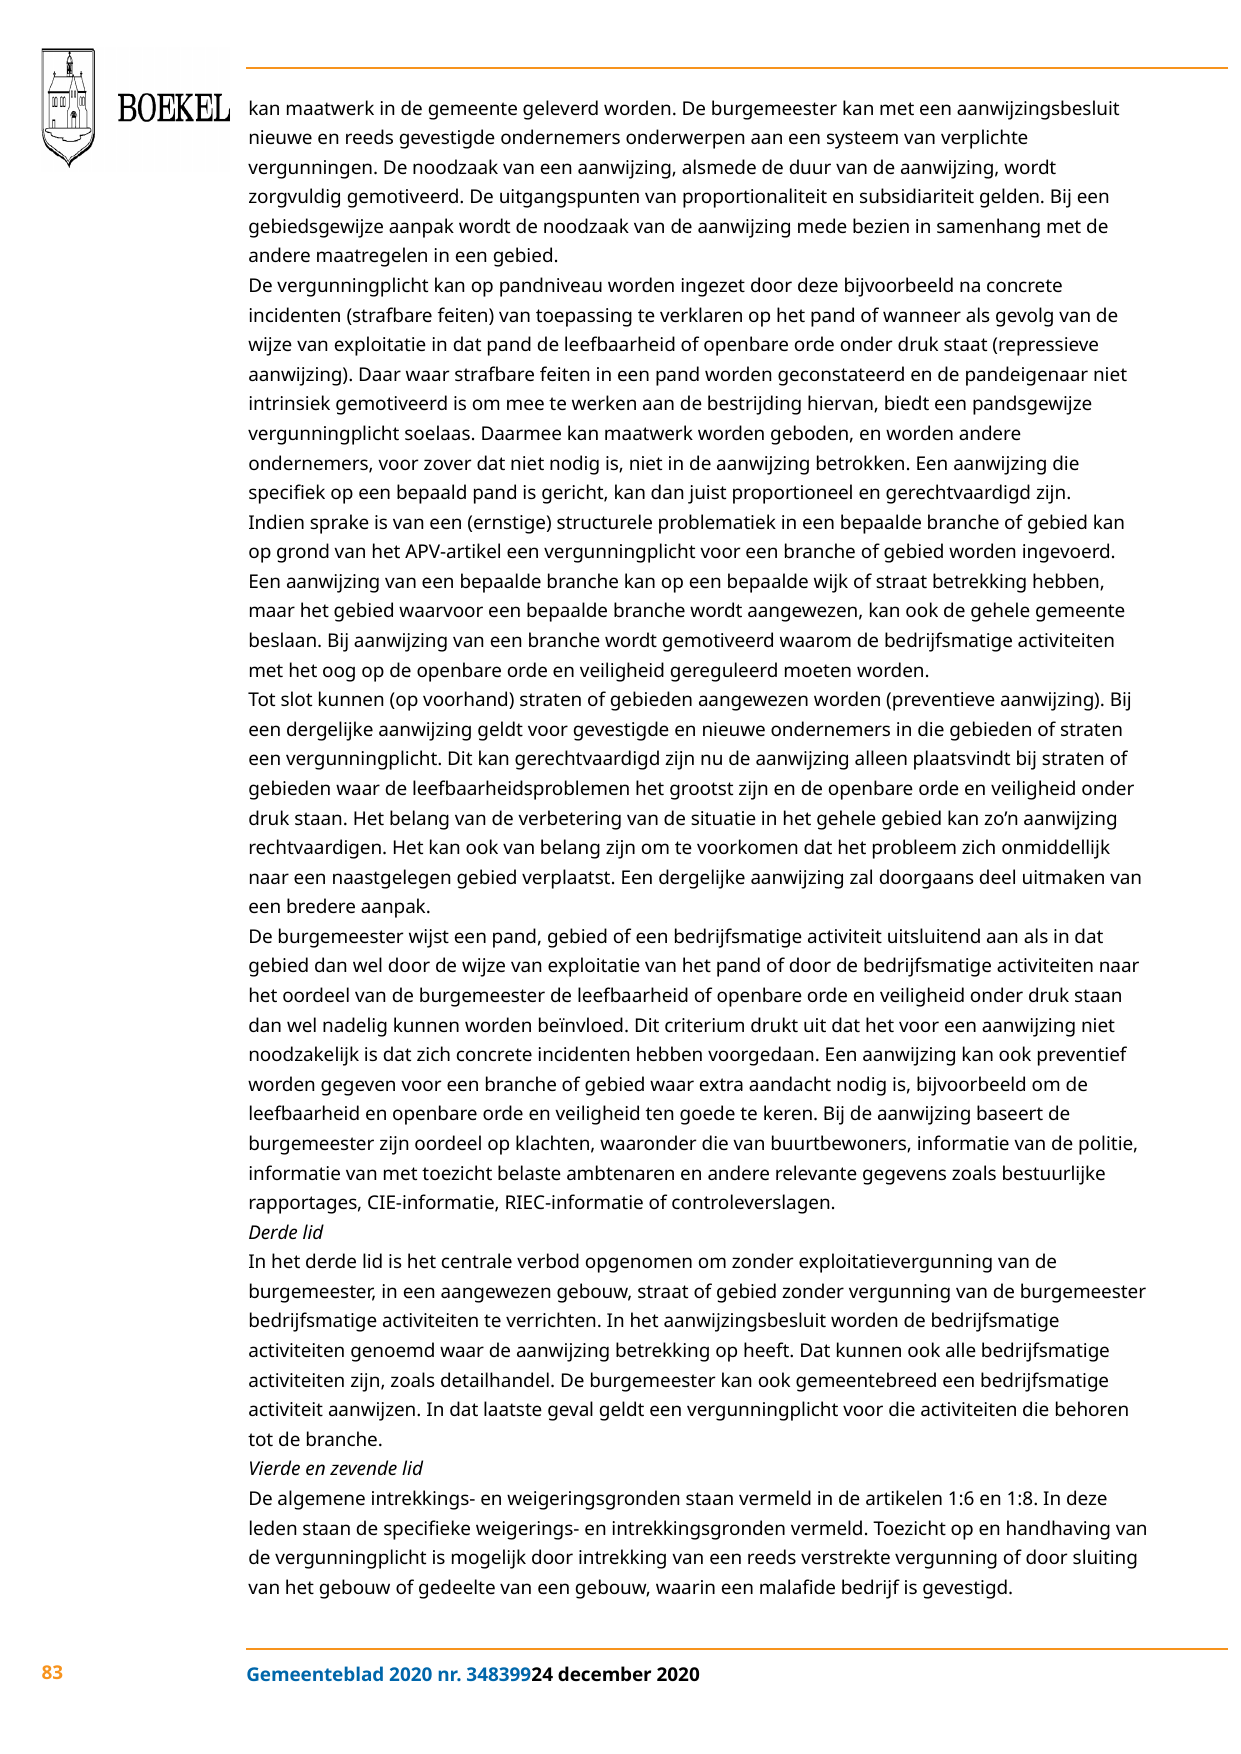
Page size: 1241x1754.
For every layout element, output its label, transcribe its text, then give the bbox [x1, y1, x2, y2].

text Derde lid [248, 1219, 1152, 1245]
text De algemene intrekkings- en weigeringsgronden staan vermeld in de artikelen 1:6 en 1:8. In deze leden staan de specifieke weigerings- en intrekkingsgronden vermeld. Toezicht op en handhaving van de vergunningplicht is mogelijk door intrekking van een reeds verstrekte vergunning of door sluiting van het gebouw of gedeelte van een gebouw, waarin een malafide bedrijf is gevestigd. [248, 1485, 1152, 1600]
text Indien sprake is van een (ernstige) structurele problematiek in een bepaalde branche of gebied kan op grond van het APV-artikel een vergunningplicht voor een branche of gebied worden ingevoerd. Een aanwijzing van een bepaalde branche kan op een bepaalde wijk of straat betrekking hebben, maar het gebied waarvoor een bepaalde branche wordt aangewezen, kan ook de gehele gemeente beslaan. Bij aanwijzing van een branche wordt gemotiveerd waarom de bedrijfsmatige activiteiten met het oog op de openbare orde en veiligheid gereguleerd moeten worden. [248, 509, 1152, 683]
text Tot slot kunnen (op voorhand) straten of gebieden aangewezen worden (preventieve aanwijzing). Bij een dergelijke aanwijzing geldt voor gevestigde en nieuwe ondernemers in die gebieden of straten een vergunningplicht. Dit kan gerechtvaardigd zijn nu de aanwijzing alleen plaatsvindt bij straten of gebieden waar de leefbaarheidsproblemen het grootst zijn en de openbare orde en veiligheid onder druk staan. Het belang van de verbetering van de situatie in het gehele gebied kan zo’n aanwijzing rechtvaardigen. Het kan ook van belang zijn om te voorkomen dat het probleem zich onmiddellijk naar een naastgelegen gebied verplaatst. Een dergelijke aanwijzing zal doorgaans deel uitmaken van een bredere aanpak. [248, 686, 1152, 919]
text kan maatwerk in de gemeente geleverd worden. De burgemeester kan met een aanwijzingsbesluit nieuwe en reeds gevestigde ondernemers onderwerpen aan een systeem van verplichte vergunningen. De noodzaak van een aanwijzing, alsmede de duur van de aanwijzing, wordt zorgvuldig gemotiveerd. De uitgangspunten van proportionaliteit en subsidiariteit gelden. Bij een gebiedsgewijze aanpak wordt de noodzaak van de aanwijzing mede bezien in samenhang met de andere maatregelen in een gebied. [248, 95, 1152, 268]
text In het derde lid is het centrale verbod opgenomen om zonder exploitatievergunning van de burgemeester, in een aangewezen gebouw, straat of gebied zonder vergunning van de burgemeester bedrijfsmatige activiteiten te verrichten. In het aanwijzingsbesluit worden de bedrijfsmatige activiteiten genoemd waar de aanwijzing betrekking op heeft. Dat kunnen ook alle bedrijfsmatige activiteiten zijn, zoals detailhandel. De burgemeester kan ook gemeentebreed een bedrijfsmatige activiteit aanwijzen. In dat laatste geval geldt een vergunningplicht voor die activiteiten die behoren tot de branche. [248, 1248, 1152, 1452]
text De vergunningplicht kan op pandniveau worden ingezet door deze bijvoorbeeld na concrete incidenten (strafbare feiten) van toepassing te verklaren op het pand of wanneer als gevolg van de wijze van exploitatie in dat pand de leefbaarheid of openbare orde onder druk staat (repressieve aanwijzing). Daar waar strafbare feiten in een pand worden geconstateerd en de pandeigenaar niet intrinsiek gemotiveerd is om mee te werken aan de bestrijding hiervan, biedt een pandsgewijze vergunningplicht soelaas. Daarmee kan maatwerk worden geboden, en worden andere ondernemers, voor zover dat niet nodig is, niet in de aanwijzing betrokken. Een aanwijzing die specifiek op een bepaald pand is gericht, kan dan juist proportioneel en gerechtvaardigd zijn. [248, 272, 1152, 505]
text De burgemeester wijst een pand, gebied of een bedrijfsmatige activiteit uitsluitend aan als in dat gebied dan wel door de wijze van exploitatie van het pand of door de bedrijfsmatige activiteiten naar het oordeel van de burgemeester de leefbaarheid of openbare orde en veiligheid onder druk staan dan wel nadelig kunnen worden beïnvloed. Dit criterium drukt uit dat het voor een aanwijzing niet noodzakelijk is dat zich concrete incidenten hebben voorgedaan. Een aanwijzing kan ook preventief worden gegeven voor een branche of gebied waar extra aandacht nodig is, bijvoorbeeld om de leefbaarheid en openbare orde en veiligheid ten goede te keren. Bij de aanwijzing baseert de burgemeester zijn oordeel op klachten, waaronder die van buurtbewoners, informatie van de politie, informatie van met toezicht belaste ambtenaren en andere relevante gegevens zoals bestuurlijke rapportages, CIE-informatie, RIEC-informatie of controleverslagen. [248, 923, 1152, 1215]
text Vierde en zevende lid [248, 1456, 1152, 1481]
picture [41, 47, 231, 172]
